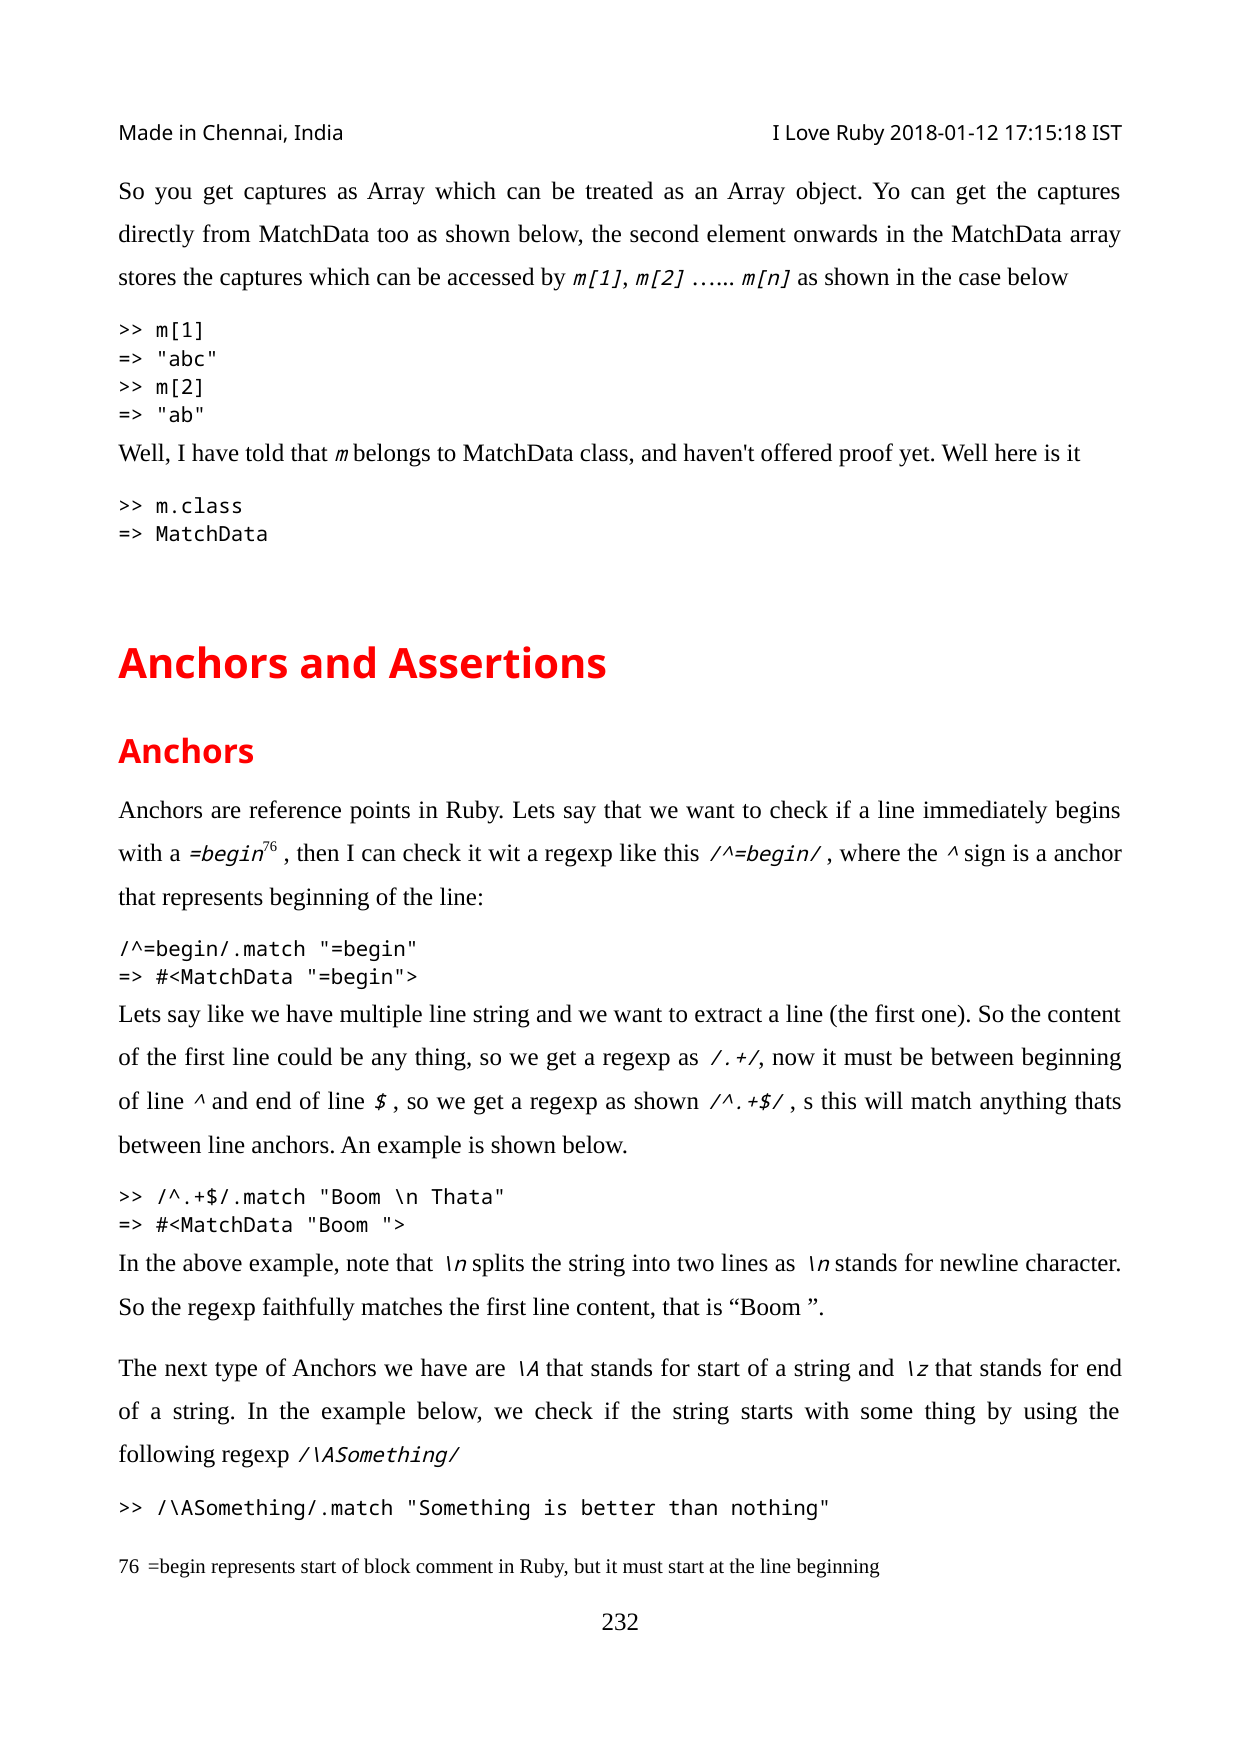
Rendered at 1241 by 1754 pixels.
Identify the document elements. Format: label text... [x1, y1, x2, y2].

text => MatchData [118, 519, 1122, 548]
text Lets say like we have multiple line string and we want to extract a line (the first one). So the content of the first line could be any thing, so we get a regexp as /.+/, now it must be between beginning of line ^ and end of line $ , so we get a regexp as shown /^.+$/ , s this will match anything thats between line anchors. An example is shown below. [118, 999, 1122, 1159]
text >> /^.+$/.match "Boom \n Thata" [118, 1182, 1122, 1211]
text >> m[2] [118, 372, 1122, 401]
text => "ab" [118, 401, 1122, 429]
subtitle Anchors [118, 728, 1122, 773]
subtitle Anchors and Assertions [118, 634, 1122, 690]
text /^=begin/.match "=begin" [118, 934, 1122, 962]
text Anchors are reference points in Ruby. Lets say that we want to check if a line immediately begins with a =begin , then I can check it wit a regexp like this /^=begin/ , where the ^ sign is a anchor that represents beginning of the line: [118, 795, 1122, 910]
text Well, I have told that m belongs to MatchData class, and haven't offered proof yet. Well here is it [118, 438, 1122, 467]
text >> /\ASomething/.match "Something is better than nothing" [118, 1493, 1122, 1521]
text >> m[1] [118, 315, 1122, 344]
text In the above example, note that \n splits the string into two lines as \n stands for newline character. So the regexp faithfully matches the first line content, that is “Boom ”. [118, 1248, 1122, 1321]
text => #<MatchData "Boom "> [118, 1211, 1122, 1239]
text The next type of Anchors we have are \A that stands for start of a string and \z that stands for end of a string. In the example below, we check if the string starts with some thing by using the following regexp /\ASomething/ [118, 1353, 1122, 1469]
text =begin represents start of block comment in Ruby, but it must start at the line beginning [118, 1553, 1122, 1578]
text So you get captures as Array which can be treated as an Array object. Yo can get the captures directly from MatchData too as shown below, the second element onwards in the MatchData array stores the captures which can be accessed by m[1], m[2] …... m[n] as shown in the case below [118, 176, 1122, 292]
text => #<MatchData "=begin"> [118, 962, 1122, 991]
text >> m.class [118, 491, 1122, 519]
text => "abc" [118, 344, 1122, 372]
